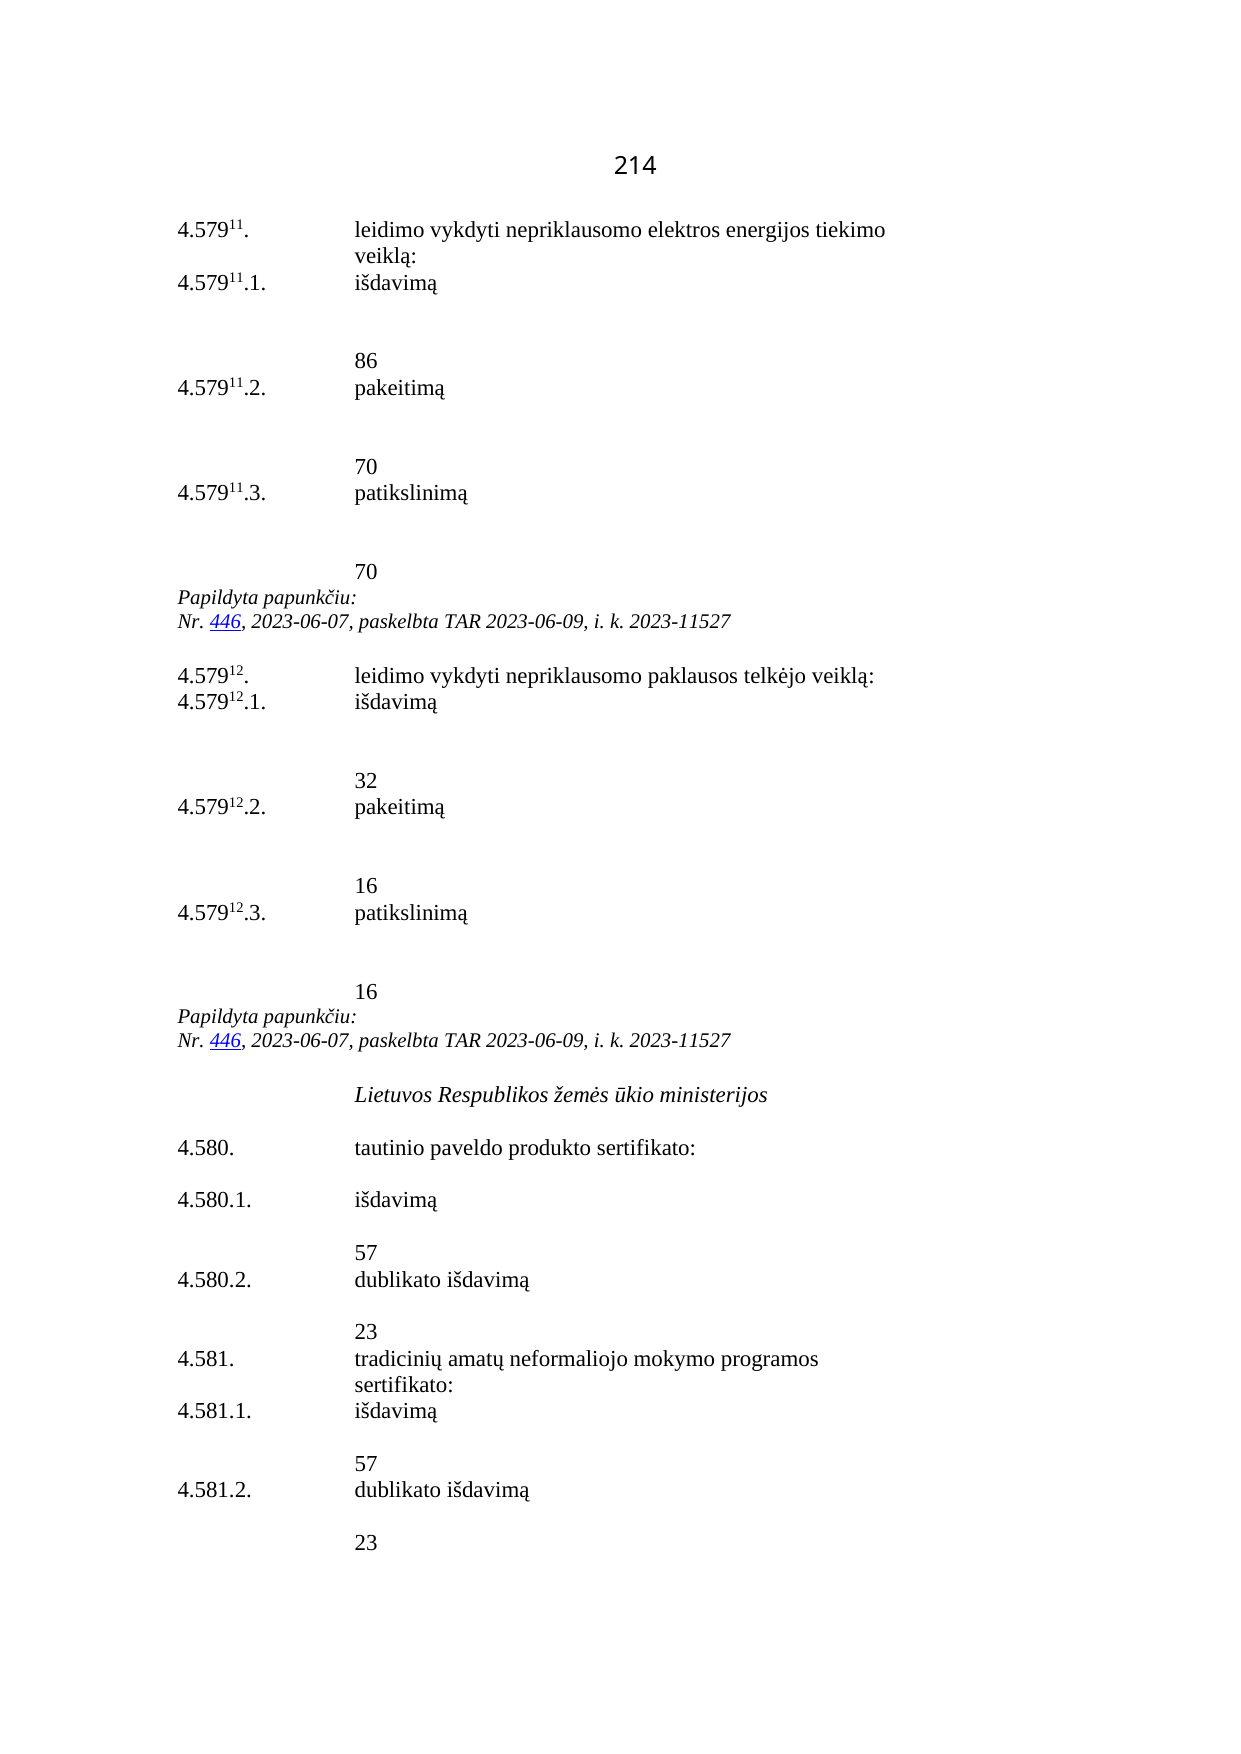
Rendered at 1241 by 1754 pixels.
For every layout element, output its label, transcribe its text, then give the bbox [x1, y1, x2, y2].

text Nr. 446, 2023-06-07, paskelbta TAR 2023-06-09, i. k. 2023-11527 [177, 609, 1092, 633]
text 4.580.2. dublikato išdavimą 23 [177, 1266, 945, 1345]
text sertifikato: [354, 1371, 945, 1397]
text 4.57911.1. išdavimą 86 [177, 268, 945, 374]
text 4.57912.1. išdavimą 32 [177, 688, 945, 793]
text 4.581. tradicinių amatų neformaliojo mokymo programos [177, 1345, 945, 1371]
text 4.580.1. išdavimą 57 [177, 1187, 945, 1266]
text Lietuvos Respublikos žemės ūkio ministerijos [354, 1081, 945, 1134]
text Papildyta papunkčiu: [177, 1004, 1092, 1028]
text 4.57911. leidimo vykdyti nepriklausomo elektros energijos tiekimo veiklą: [177, 216, 945, 268]
text Papildyta papunkčiu: [177, 585, 1092, 609]
text 4.57912. leidimo vykdyti nepriklausomo paklausos telkėjo veiklą: [177, 662, 945, 688]
text 4.580. tautinio paveldo produkto sertifikato: [177, 1134, 945, 1187]
text 4.57911.3. patikslinimą 70 [177, 479, 960, 585]
text 4.57912.2. pakeitimą 16 [177, 793, 945, 899]
text 4.581.1. išdavimą 57 [177, 1397, 945, 1476]
text Nr. 446, 2023-06-07, paskelbta TAR 2023-06-09, i. k. 2023-11527 [177, 1028, 1092, 1052]
text 4.57911.2. pakeitimą 70 [177, 374, 945, 479]
text 4.581.2. dublikato išdavimą 23 [177, 1476, 945, 1556]
text 4.57912.3. patikslinimą 16 [177, 899, 974, 1004]
